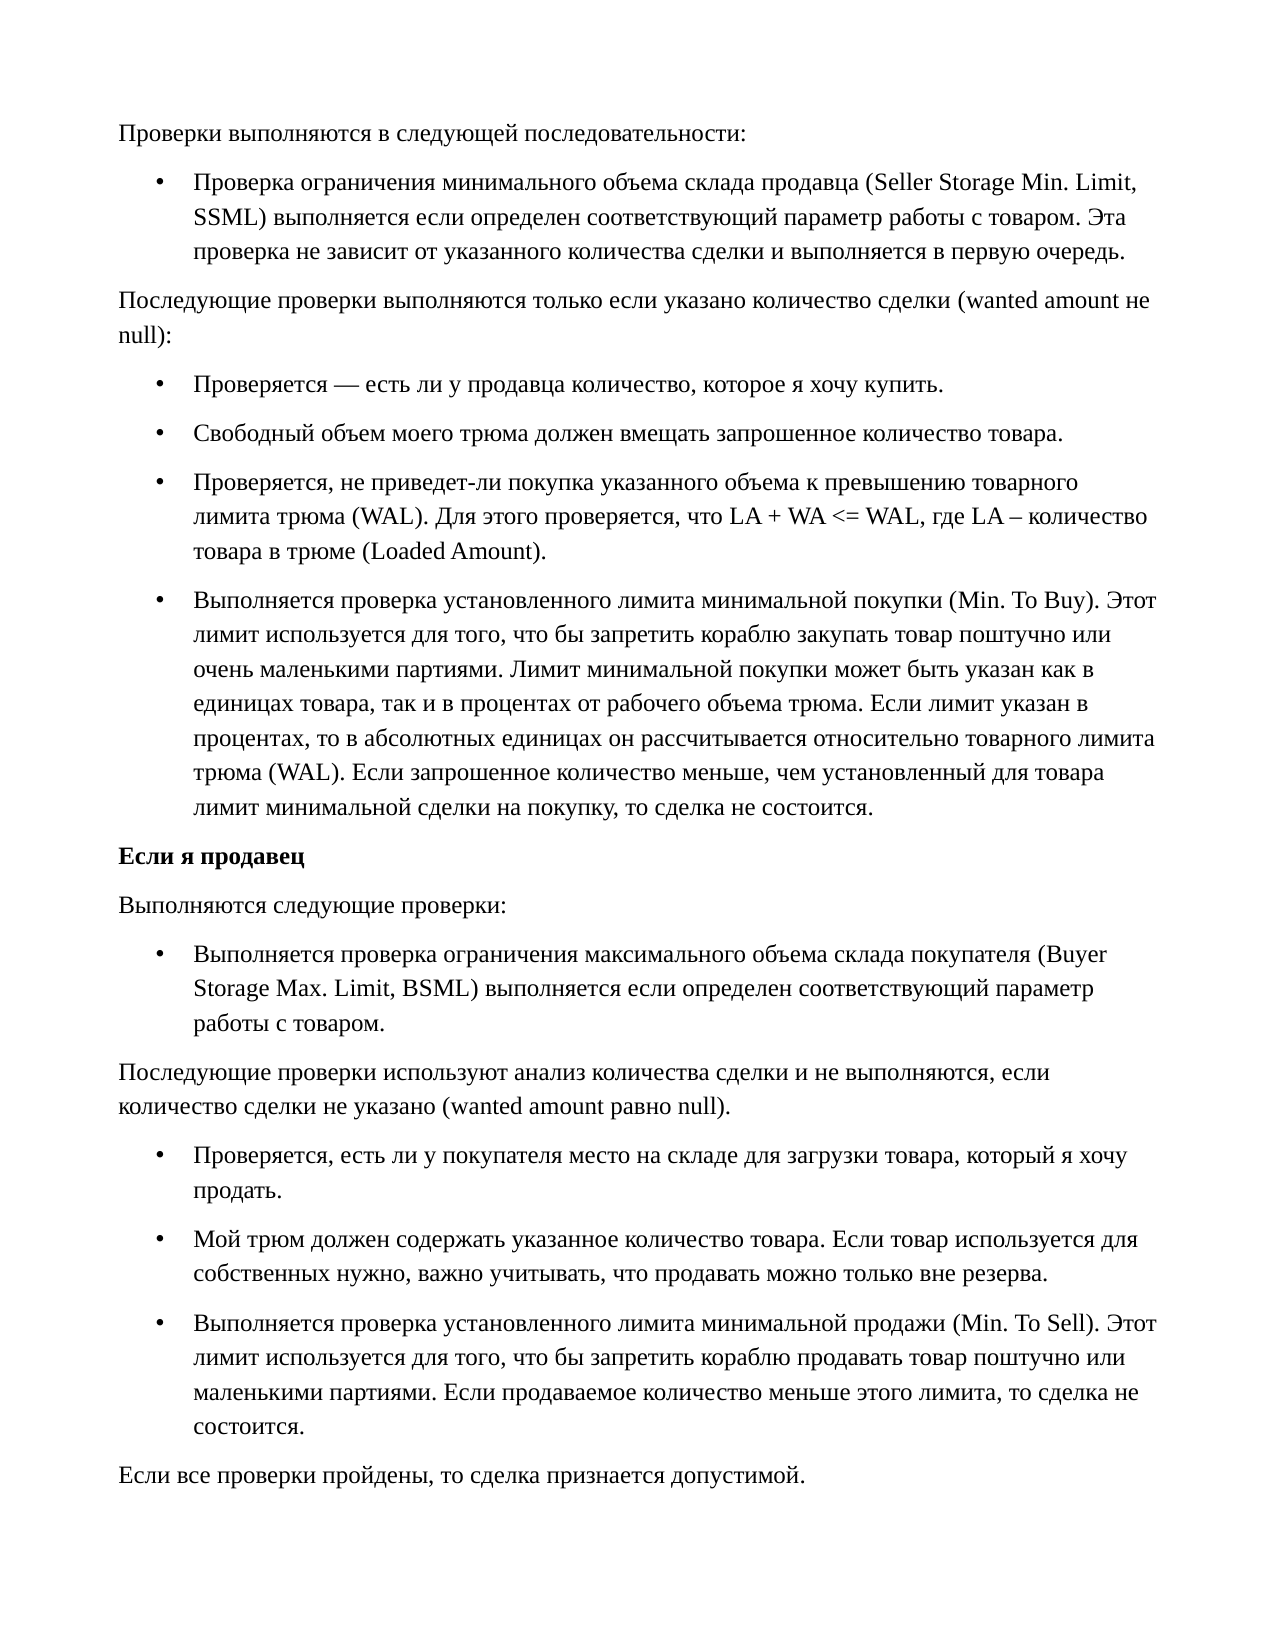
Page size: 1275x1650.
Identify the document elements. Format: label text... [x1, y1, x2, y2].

text Если все проверки пройдены, то сделка признается допустимой. [118, 1460, 1157, 1489]
text Последующие проверки используют анализ количества сделки и не выполняются, если количество сделки не указано (wanted amount равно null). [118, 1057, 1157, 1120]
list Мой трюм должен содержать указанное количество товара. Если товар используется для собственных нужно, важно учитывать, что продавать можно только вне резерва. [156, 1224, 1157, 1287]
text Если я продавец [118, 841, 1157, 869]
list Свободный объем моего трюма должен вмещать запрошенное количество товара. [156, 418, 1157, 447]
text Выполняются следующие проверки: [118, 890, 1157, 919]
list Проверяется, есть ли у покупателя место на складе для загрузки товара, который я хочу продать. [156, 1141, 1157, 1204]
list Выполняется проверка установленного лимита минимальной продажи (Min. To Sell). Этот лимит используется для того, что бы запретить кораблю продавать товар поштучно или маленькими партиями. Если продаваемое количество меньше этого лимита, то сделка не состоится. [156, 1308, 1157, 1440]
list Выполняется проверка установленного лимита минимальной покупки (Min. To Buy). Этот лимит используется для того, что бы запретить кораблю закупать товар поштучно или очень маленькими партиями. Лимит минимальной покупки может быть указан как в единицах товара, так и в процентах от рабочего объема трюма. Если лимит указан в процентах, то в абсолютных единицах он рассчитывается относительно товарного лимита трюма (WAL). Если запрошенное количество меньше, чем установленный для товара лимит минимальной сделки на покупку, то сделка не состоится. [156, 585, 1157, 821]
list Проверка ограничения минимального объема склада продавца (Seller Storage Min. Limit, SSML) выполняется если определен соответствующий параметр работы с товаром. Эта проверка не зависит от указанного количества сделки и выполняется в первую очередь. [156, 167, 1157, 265]
list Проверяется, не приведет-ли покупка указанного объема к превышению товарного лимита трюма (WAL). Для этого проверяется, что LA + WA <= WAL, где LA – количество товара в трюме (Loaded Amount). [156, 467, 1157, 564]
list Проверяется — есть ли у продавца количество, которое я хочу купить. [156, 369, 1157, 397]
list Выполняется проверка ограничения максимального объема склада покупателя (Buyer Storage Max. Limit, BSML) выполняется если определен соответствующий параметр работы с товаром. [156, 939, 1157, 1037]
text Последующие проверки выполняются только если указано количество сделки (wanted amount не null): [118, 285, 1157, 348]
text Проверки выполняются в следующей последовательности: [118, 118, 1157, 147]
